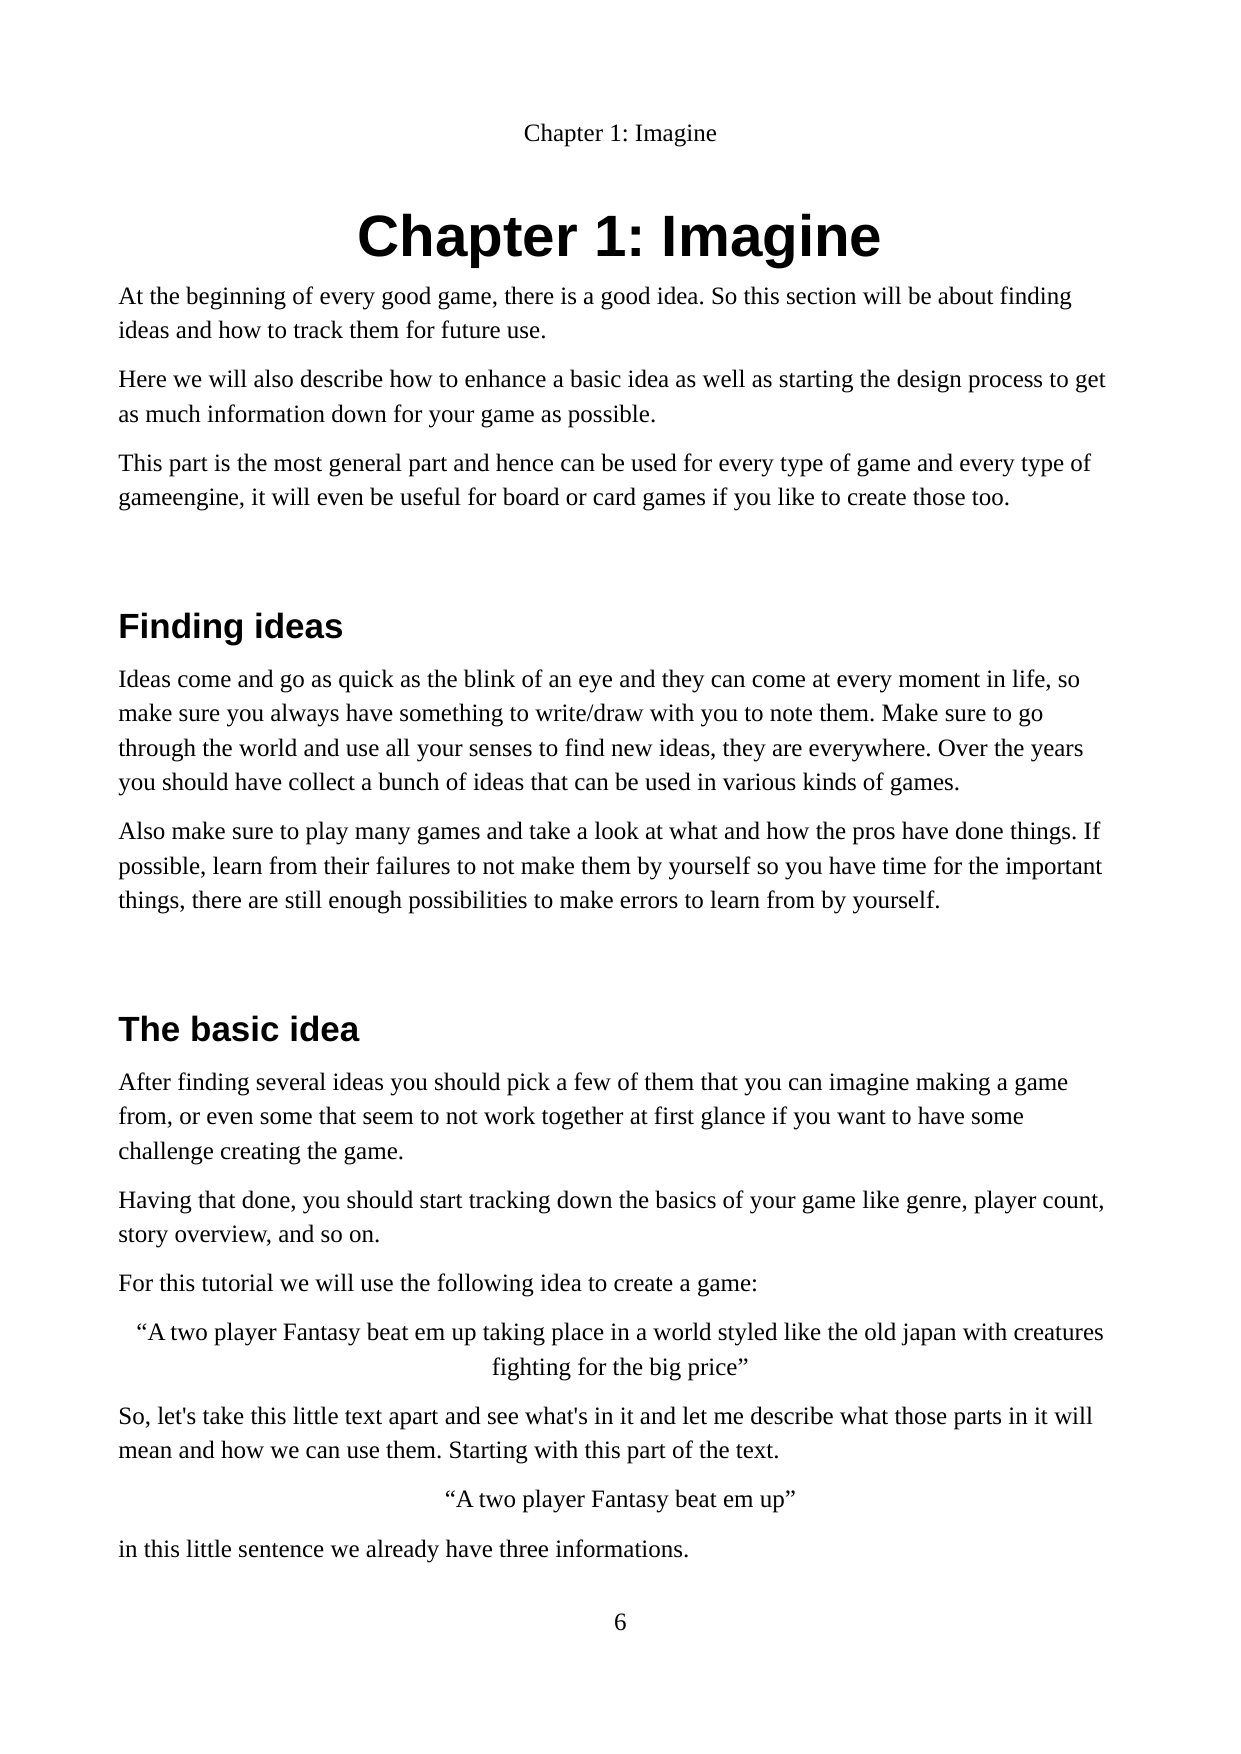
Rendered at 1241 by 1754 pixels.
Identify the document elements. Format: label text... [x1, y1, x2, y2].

text For this tutorial we will use the following idea to create a game: [118, 1268, 1122, 1297]
subtitle Finding ideas [118, 605, 1122, 646]
text Ideas come and go as quick as the blink of an eye and they can come at every moment in life, so make sure you always have something to write/draw with you to note them. Make sure to go through the world and use all your senses to find new ideas, they are everywhere. Over the years you should have collect a bunch of ideas that can be used in various kinds of games. [118, 664, 1122, 796]
text After finding several ideas you should pick a few of them that you can imagine making a game from, or even some that seem to not work together at first glance if you want to have some challenge creating the game. [118, 1067, 1122, 1164]
text Also make sure to play many games and take a look at what and how the pros have done things. If possible, learn from their failures to not make them by yourself so you have time for the important things, there are still enough possibilities to make errors to learn from by yourself. [118, 816, 1122, 914]
text This part is the most general part and hence can be used for every type of game and every type of gameengine, it will even be useful for board or card games if you like to create those too. [118, 448, 1122, 511]
text Having that done, you should start tracking down the basics of your game like genre, player count, story overview, and so on. [118, 1185, 1122, 1248]
text “A two player Fantasy beat em up” [118, 1484, 1122, 1513]
subtitle The basic idea [118, 1008, 1122, 1048]
text Here we will also describe how to enhance a basic idea as well as starting the design process to get as much information down for your game as possible. [118, 364, 1122, 428]
subtitle Chapter 1: Imagine [118, 201, 1122, 268]
text At the beginning of every good game, there is a good idea. So this section will be about finding ideas and how to track them for future use. [118, 281, 1122, 344]
text in this little sentence we already have three informations. [118, 1534, 1122, 1562]
text “A two player Fantasy beat em up taking place in a world styled like the old japan with creatures fighting for the big price” [118, 1317, 1122, 1381]
text So, let's take this little text apart and see what's in it and let me describe what those parts in it will mean and how we can use them. Starting with this part of the text. [118, 1401, 1122, 1464]
